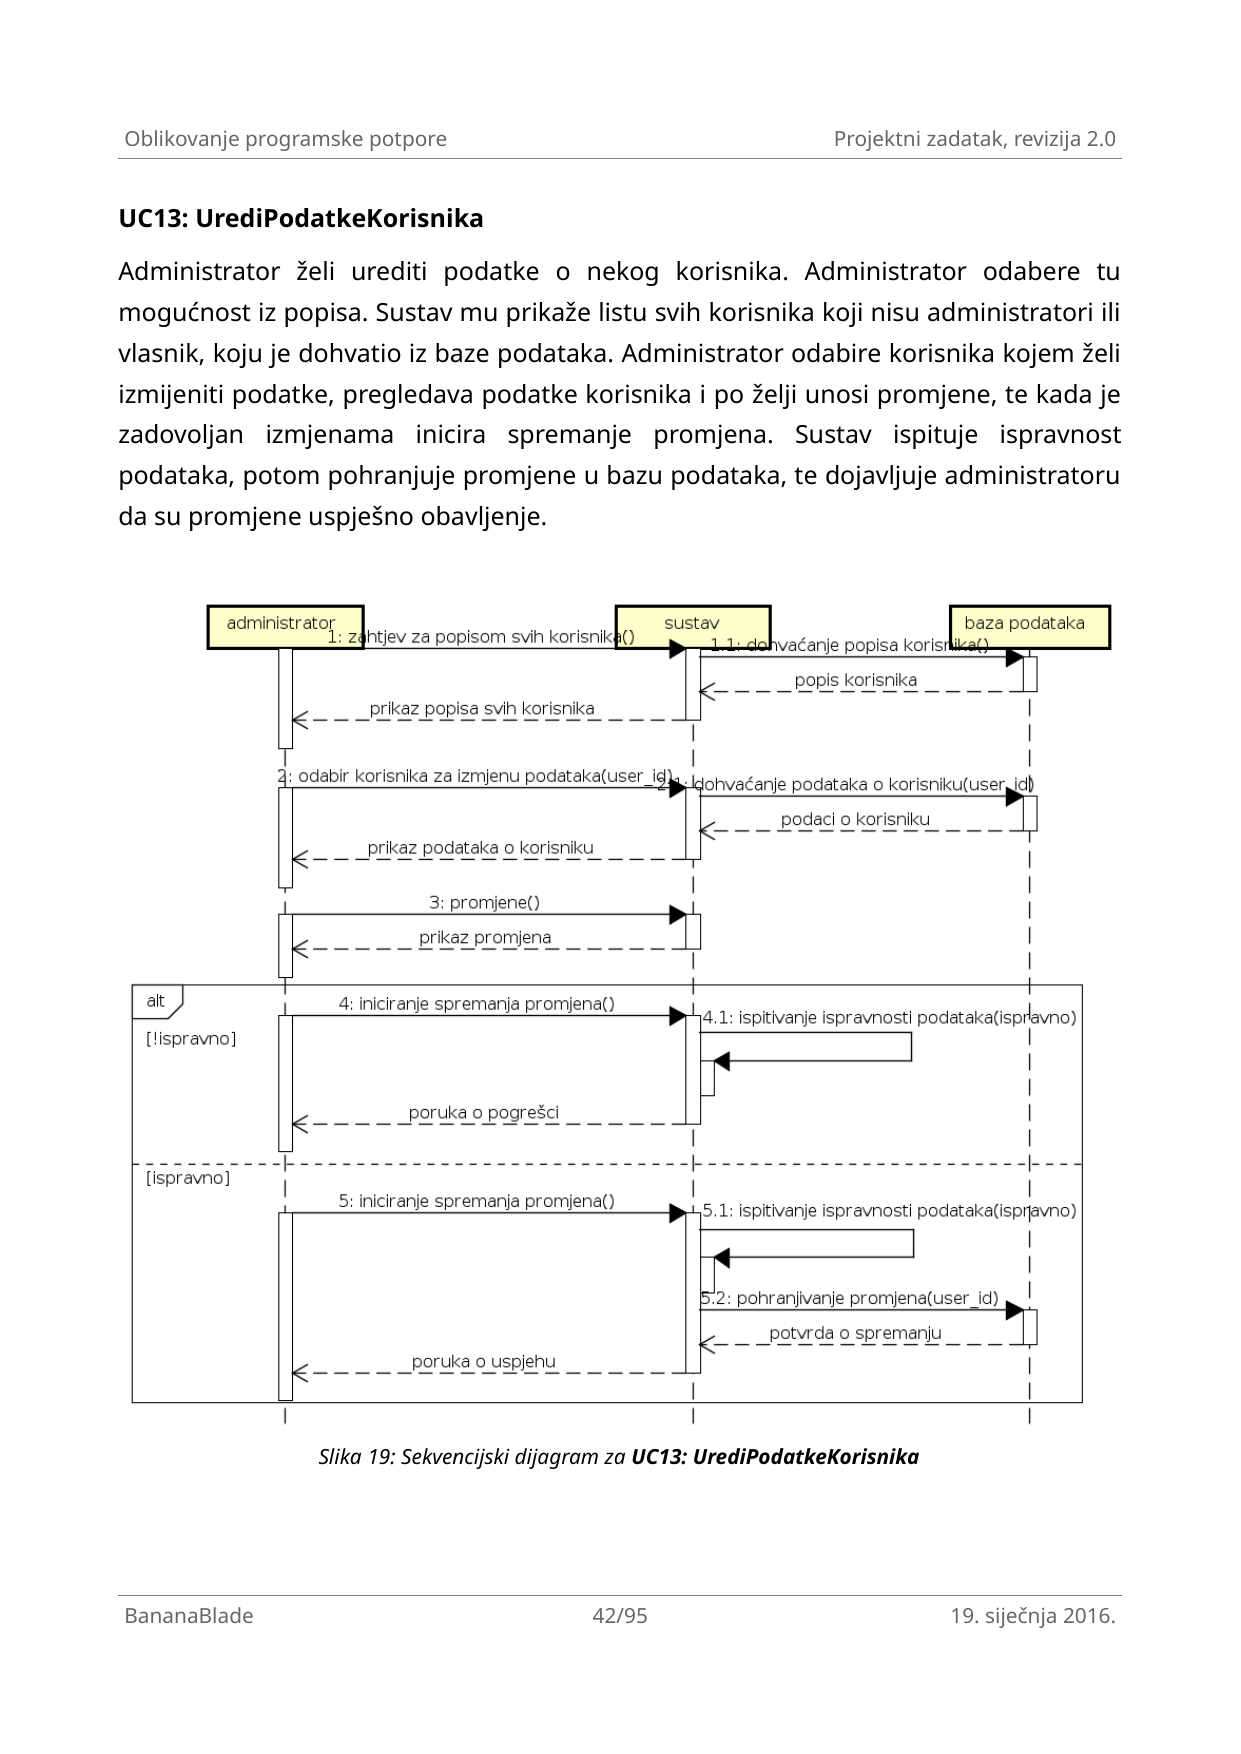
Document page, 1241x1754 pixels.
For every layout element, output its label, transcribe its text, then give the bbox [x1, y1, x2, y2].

subtitle UC13: UrediPodatkeKorisnika [118, 201, 1122, 234]
text Slika 19: Sekvencijski dijagram za UC13: UrediPodatkeKorisnika [118, 1437, 1122, 1471]
picture [118, 593, 1123, 1437]
text Administrator želi urediti podatke o nekog korisnika. Administrator odabere tu mogućnost iz popisa. Sustav mu prikaže listu svih korisnika koji nisu administratori ili vlasnik, koju je dohvatio iz baze podataka. Administrator odabire korisnika kojem želi izmijeniti podatke, pregledava podatke korisnika i po želji unosi promjene, te kada je zadovoljan izmjenama inicira spremanje promjena. Sustav ispituje ispravnost podataka, potom pohranjuje promjene u bazu podataka, te dojavljuje administratoru da su promjene uspješno obavljenje. [118, 254, 1122, 533]
